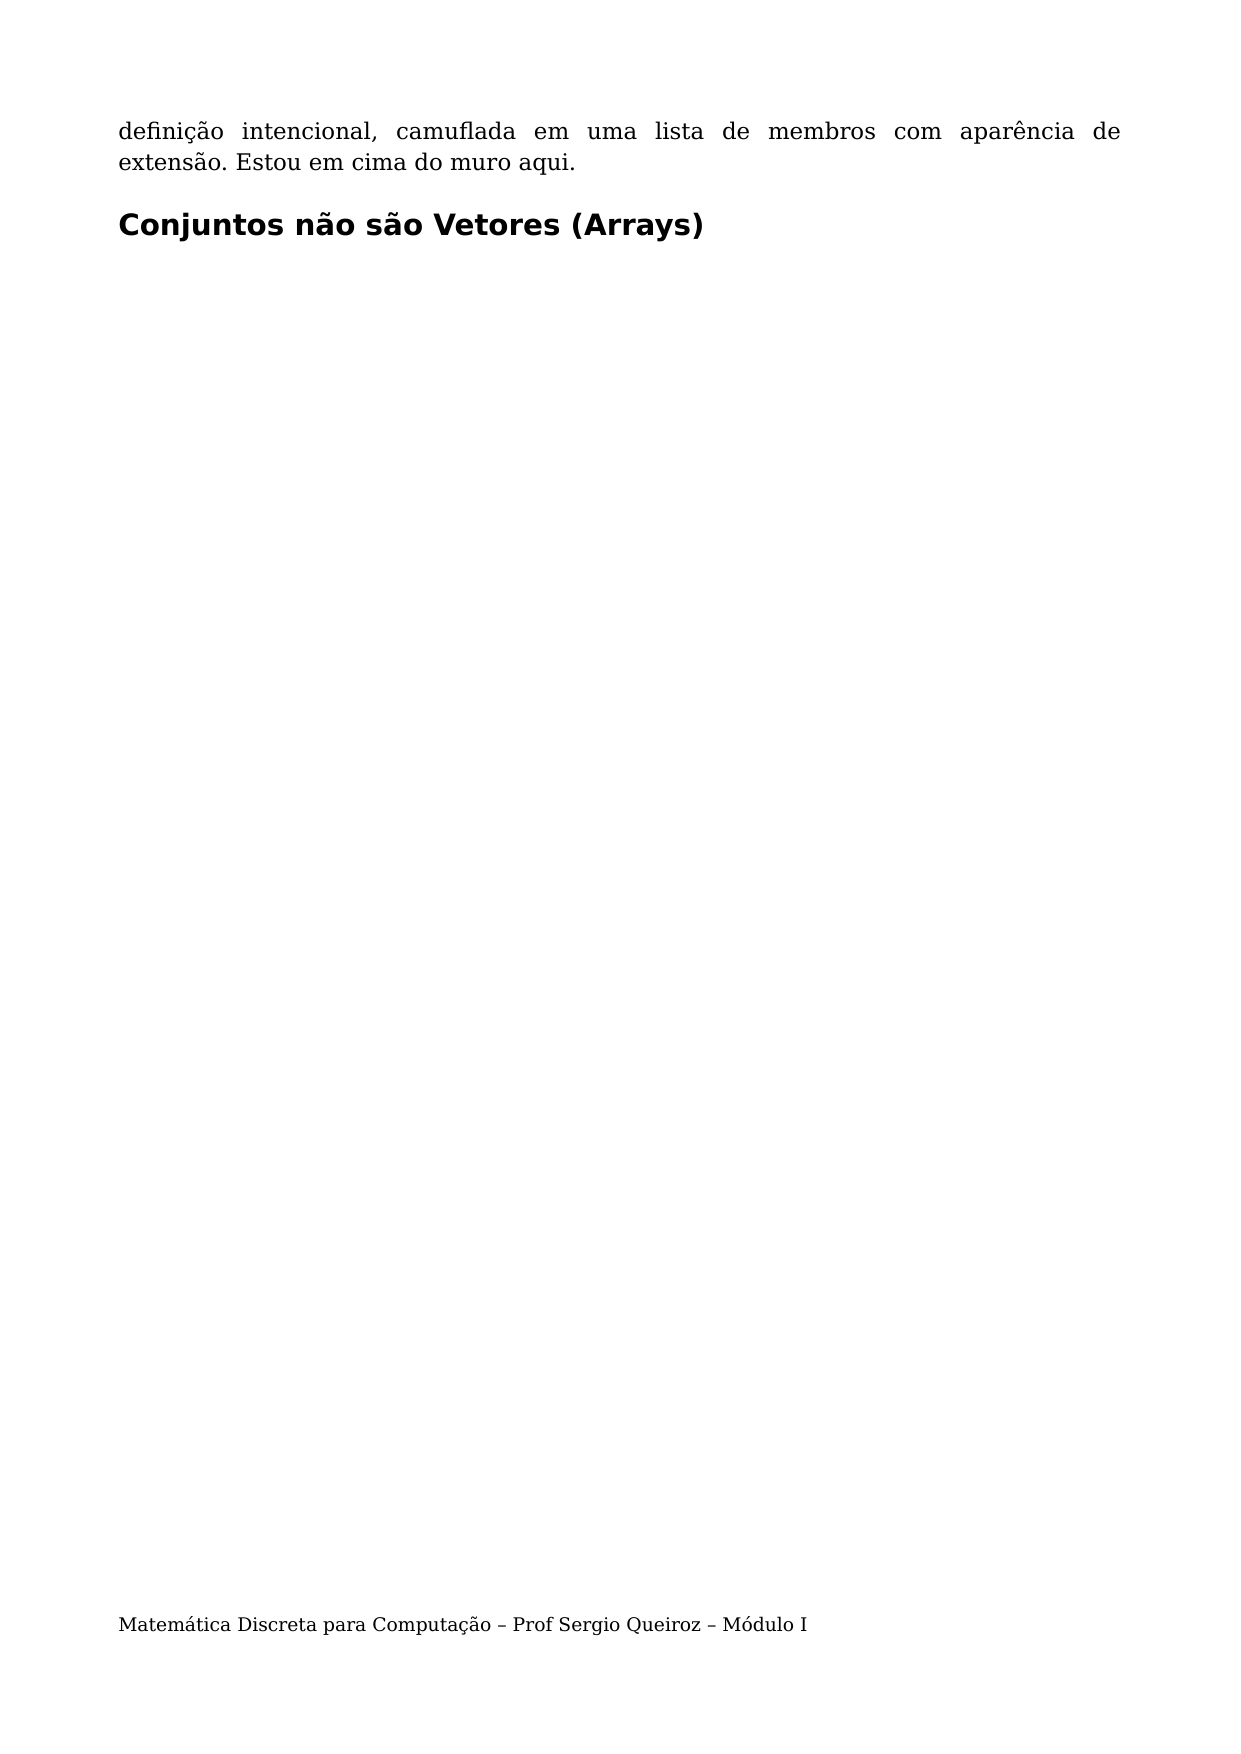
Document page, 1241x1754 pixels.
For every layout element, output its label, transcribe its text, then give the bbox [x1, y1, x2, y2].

text definição intencional, camuflada em uma lista de membros com aparência de extensão. Estou em cima do muro aqui. [118, 118, 1122, 175]
subtitle Conjuntos não são Vetores (Arrays) [118, 208, 1122, 243]
